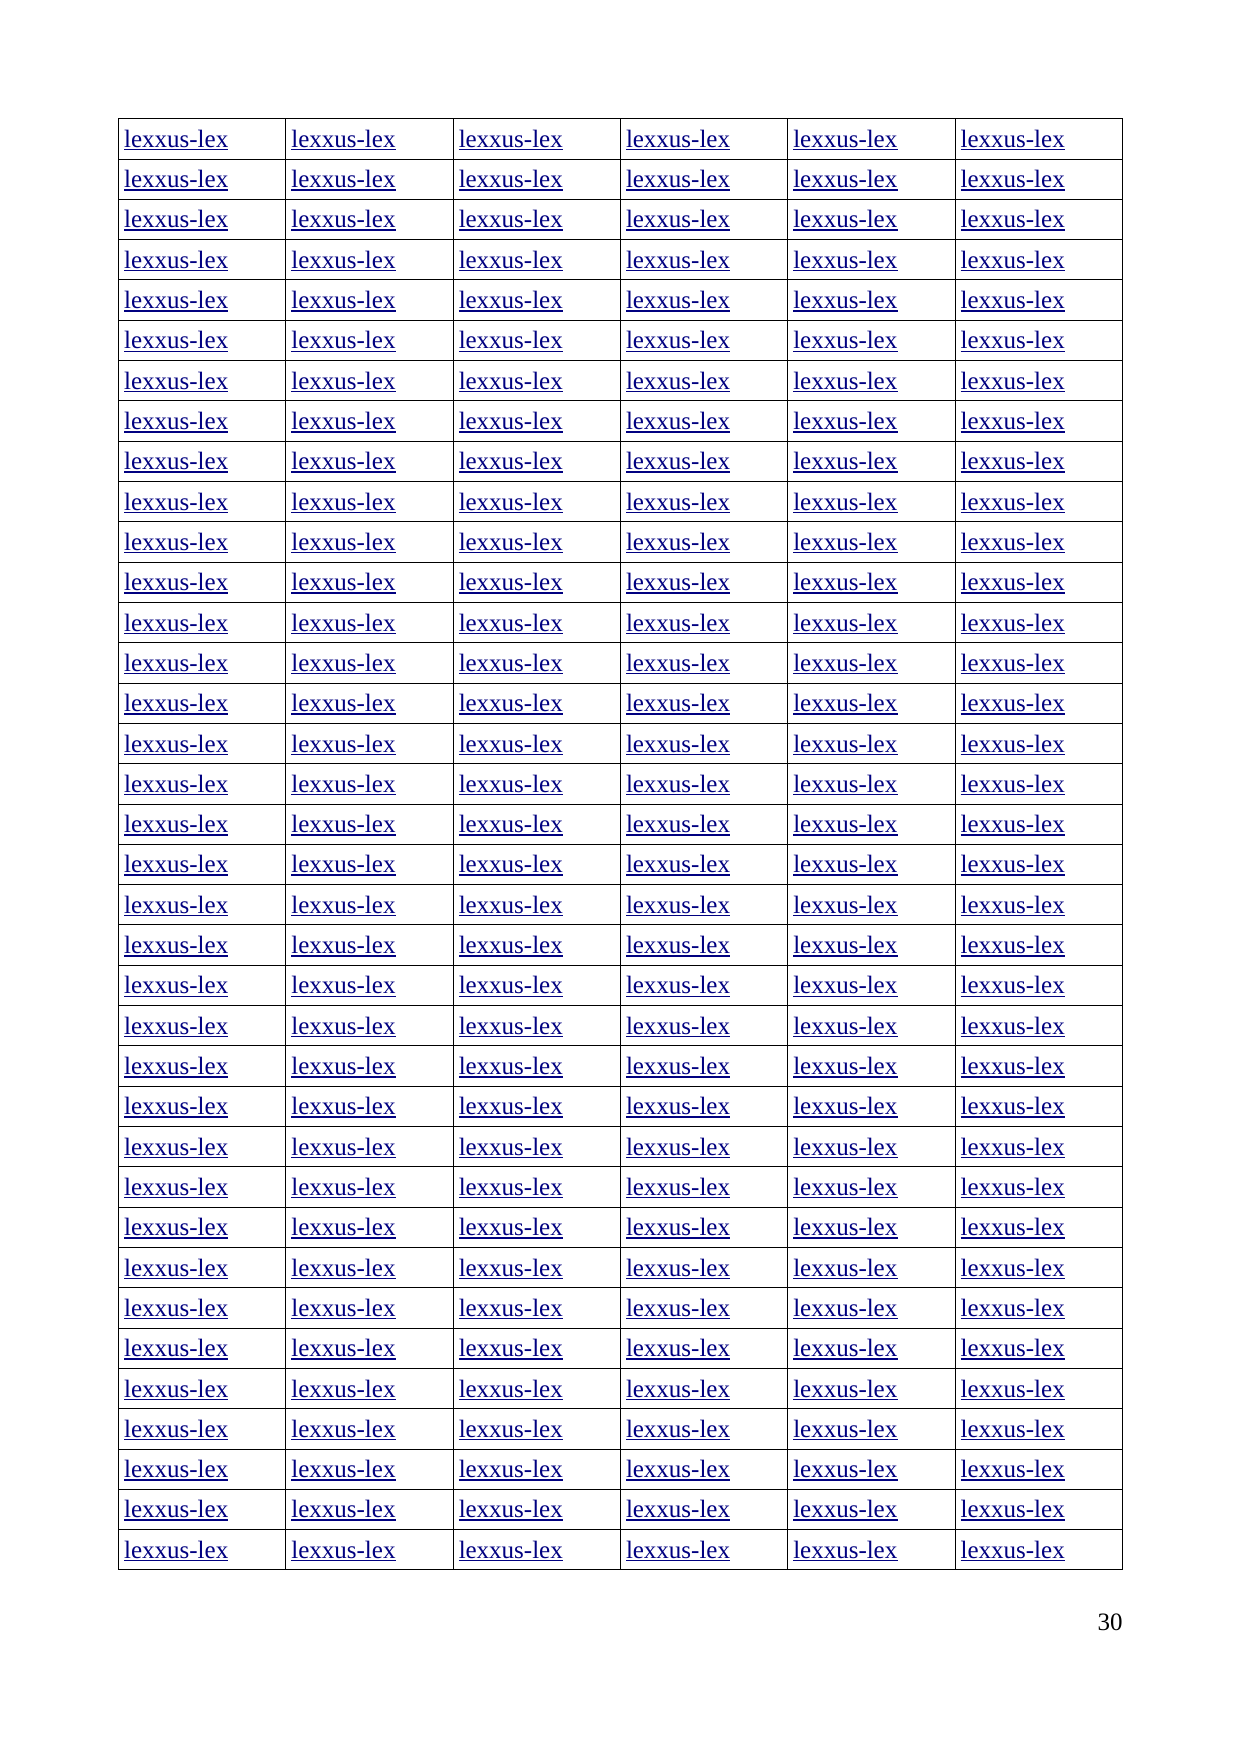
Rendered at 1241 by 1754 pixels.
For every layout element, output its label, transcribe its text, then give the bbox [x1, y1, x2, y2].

table_cell lexxus-lex [119, 1046, 285, 1086]
table_cell lexxus-lex [956, 1167, 1122, 1207]
table_cell lexxus-lex [956, 1087, 1122, 1126]
table_cell lexxus-lex [454, 1450, 620, 1489]
table_cell lexxus-lex [956, 563, 1122, 602]
table_cell lexxus-lex [956, 1530, 1122, 1569]
table_cell lexxus-lex [119, 563, 285, 602]
table_cell lexxus-lex [956, 321, 1122, 360]
table_cell lexxus-lex [286, 563, 453, 602]
table_cell lexxus-lex [956, 603, 1122, 642]
table_cell lexxus-lex [621, 401, 787, 441]
table_cell lexxus-lex [286, 724, 453, 763]
table_cell lexxus-lex [119, 603, 285, 642]
table_cell lexxus-lex [621, 643, 787, 682]
table_cell lexxus-lex [956, 442, 1122, 481]
table_cell lexxus-lex [621, 925, 787, 965]
table_cell lexxus-lex [454, 482, 620, 521]
table_cell lexxus-lex [286, 1208, 453, 1247]
table_cell lexxus-lex [119, 1369, 285, 1408]
table_cell lexxus-lex [788, 684, 955, 723]
table_cell lexxus-lex [286, 1288, 453, 1327]
table_cell lexxus-lex [621, 1450, 787, 1489]
table_cell lexxus-lex [956, 401, 1122, 441]
table_cell lexxus-lex [286, 845, 453, 884]
table_cell lexxus-lex [286, 1087, 453, 1126]
table_cell lexxus-lex [286, 1167, 453, 1207]
table_cell lexxus-lex [621, 603, 787, 642]
table_cell lexxus-lex [286, 1006, 453, 1045]
table_cell lexxus-lex [621, 321, 787, 360]
table_cell lexxus-lex [286, 1248, 453, 1287]
table_cell lexxus-lex [286, 925, 453, 965]
table_cell lexxus-lex [454, 603, 620, 642]
table_cell lexxus-lex [286, 1530, 453, 1569]
table_cell lexxus-lex [956, 966, 1122, 1005]
table_cell lexxus-lex [454, 1530, 620, 1569]
table_cell lexxus-lex [286, 885, 453, 924]
table_cell lexxus-lex [788, 401, 955, 441]
table_cell lexxus-lex [454, 966, 620, 1005]
table_cell lexxus-lex [286, 764, 453, 803]
table_cell lexxus-lex [119, 401, 285, 441]
table_cell lexxus-lex [286, 442, 453, 481]
table_cell lexxus-lex [454, 805, 620, 844]
table_cell lexxus-lex [286, 240, 453, 279]
table_cell lexxus-lex [788, 321, 955, 360]
table_cell lexxus-lex [286, 1409, 453, 1448]
table_cell lexxus-lex [286, 1490, 453, 1529]
table_cell lexxus-lex [119, 764, 285, 803]
table_cell lexxus-lex [286, 160, 453, 199]
table_cell lexxus-lex [454, 1087, 620, 1126]
table_cell lexxus-lex [119, 1409, 285, 1448]
table_cell lexxus-lex [788, 160, 955, 199]
table_cell lexxus-lex [621, 1248, 787, 1287]
table_cell lexxus-lex [621, 1006, 787, 1045]
table_cell lexxus-lex [119, 805, 285, 844]
table_cell lexxus-lex [621, 684, 787, 723]
table_cell lexxus-lex [454, 361, 620, 400]
table_cell lexxus-lex [956, 885, 1122, 924]
table_cell lexxus-lex [454, 1208, 620, 1247]
table_cell lexxus-lex [286, 1369, 453, 1408]
table_cell lexxus-lex [956, 119, 1122, 158]
table_cell lexxus-lex [119, 1127, 285, 1166]
table_cell lexxus-lex [119, 361, 285, 400]
table_cell lexxus-lex [286, 401, 453, 441]
table_cell lexxus-lex [119, 1329, 285, 1368]
table_cell lexxus-lex [621, 1490, 787, 1529]
table_cell lexxus-lex [454, 280, 620, 320]
table_cell lexxus-lex [788, 1087, 955, 1126]
table_cell lexxus-lex [119, 200, 285, 239]
table_cell lexxus-lex [286, 1046, 453, 1086]
table_cell lexxus-lex [454, 1329, 620, 1368]
table_cell lexxus-lex [454, 1369, 620, 1408]
table_cell lexxus-lex [454, 764, 620, 803]
table_cell lexxus-lex [788, 603, 955, 642]
table_cell lexxus-lex [621, 1208, 787, 1247]
table_cell lexxus-lex [621, 240, 787, 279]
table_cell lexxus-lex [119, 1288, 285, 1327]
table_cell lexxus-lex [956, 1369, 1122, 1408]
table_cell lexxus-lex [119, 925, 285, 965]
table_cell lexxus-lex [454, 401, 620, 441]
table_cell lexxus-lex [454, 160, 620, 199]
table_cell lexxus-lex [956, 764, 1122, 803]
table_cell lexxus-lex [956, 1127, 1122, 1166]
table_cell lexxus-lex [956, 1208, 1122, 1247]
table_cell lexxus-lex [956, 160, 1122, 199]
table_cell lexxus-lex [788, 563, 955, 602]
table_cell lexxus-lex [454, 563, 620, 602]
table_cell lexxus-lex [956, 643, 1122, 682]
table_cell lexxus-lex [956, 1490, 1122, 1529]
table_cell lexxus-lex [788, 643, 955, 682]
table_cell lexxus-lex [286, 1450, 453, 1489]
table_cell lexxus-lex [454, 1127, 620, 1166]
table_cell lexxus-lex [119, 280, 285, 320]
table_cell lexxus-lex [454, 1490, 620, 1529]
table_cell lexxus-lex [621, 1127, 787, 1166]
table_cell lexxus-lex [119, 1167, 285, 1207]
table_cell lexxus-lex [956, 1288, 1122, 1327]
table_cell lexxus-lex [788, 1006, 955, 1045]
table_cell lexxus-lex [788, 1127, 955, 1166]
table_cell lexxus-lex [454, 925, 620, 965]
table_cell lexxus-lex [956, 280, 1122, 320]
table_cell lexxus-lex [454, 1248, 620, 1287]
table_cell lexxus-lex [788, 119, 955, 158]
table_cell lexxus-lex [119, 845, 285, 884]
table_cell lexxus-lex [621, 482, 787, 521]
table_cell lexxus-lex [788, 1046, 955, 1086]
table_cell lexxus-lex [956, 1329, 1122, 1368]
table_cell lexxus-lex [286, 1329, 453, 1368]
table_cell lexxus-lex [788, 1490, 955, 1529]
table_cell lexxus-lex [788, 1248, 955, 1287]
table_cell lexxus-lex [286, 684, 453, 723]
table_cell lexxus-lex [119, 240, 285, 279]
table_cell lexxus-lex [788, 1530, 955, 1569]
table_cell lexxus-lex [621, 764, 787, 803]
table_cell lexxus-lex [956, 200, 1122, 239]
table_cell lexxus-lex [119, 442, 285, 481]
table_cell lexxus-lex [956, 845, 1122, 884]
table_cell lexxus-lex [119, 724, 285, 763]
table_cell lexxus-lex [119, 966, 285, 1005]
table_cell lexxus-lex [956, 1006, 1122, 1045]
table_cell lexxus-lex [788, 885, 955, 924]
table_cell lexxus-lex [454, 321, 620, 360]
table_cell lexxus-lex [621, 119, 787, 158]
table_cell lexxus-lex [119, 1006, 285, 1045]
table_cell lexxus-lex [119, 885, 285, 924]
table_cell lexxus-lex [119, 1450, 285, 1489]
table_cell lexxus-lex [119, 482, 285, 521]
table_cell lexxus-lex [286, 361, 453, 400]
table_cell lexxus-lex [788, 200, 955, 239]
table_cell lexxus-lex [788, 966, 955, 1005]
table_cell lexxus-lex [286, 805, 453, 844]
table_cell lexxus-lex [788, 1167, 955, 1207]
table_cell lexxus-lex [956, 925, 1122, 965]
table_cell lexxus-lex [119, 643, 285, 682]
table_cell lexxus-lex [621, 1409, 787, 1448]
table_cell lexxus-lex [956, 482, 1122, 521]
table_cell lexxus-lex [788, 1409, 955, 1448]
table_cell lexxus-lex [119, 1248, 285, 1287]
table_cell lexxus-lex [621, 280, 787, 320]
table_cell lexxus-lex [788, 805, 955, 844]
table_cell lexxus-lex [286, 966, 453, 1005]
table_cell lexxus-lex [621, 845, 787, 884]
table_cell lexxus-lex [454, 643, 620, 682]
table_cell lexxus-lex [454, 240, 620, 279]
table_cell lexxus-lex [621, 522, 787, 562]
table_cell lexxus-lex [788, 280, 955, 320]
table_cell lexxus-lex [286, 200, 453, 239]
table_cell lexxus-lex [621, 966, 787, 1005]
table_cell lexxus-lex [956, 724, 1122, 763]
table_cell lexxus-lex [788, 1450, 955, 1489]
table_cell lexxus-lex [788, 1288, 955, 1327]
table_cell lexxus-lex [454, 1006, 620, 1045]
table_cell lexxus-lex [621, 563, 787, 602]
table_cell lexxus-lex [454, 885, 620, 924]
table_cell lexxus-lex [788, 361, 955, 400]
table_cell lexxus-lex [788, 482, 955, 521]
table_cell lexxus-lex [119, 1490, 285, 1529]
table_cell lexxus-lex [454, 1409, 620, 1448]
table_cell lexxus-lex [788, 925, 955, 965]
table_cell lexxus-lex [454, 1046, 620, 1086]
table_cell lexxus-lex [788, 240, 955, 279]
table_cell lexxus-lex [956, 1248, 1122, 1287]
table_cell lexxus-lex [454, 119, 620, 158]
table_cell lexxus-lex [621, 1329, 787, 1368]
table_cell lexxus-lex [621, 1530, 787, 1569]
table_cell lexxus-lex [454, 522, 620, 562]
table_cell lexxus-lex [956, 240, 1122, 279]
table_cell lexxus-lex [286, 1127, 453, 1166]
table_cell lexxus-lex [454, 724, 620, 763]
table_cell lexxus-lex [956, 361, 1122, 400]
table_cell lexxus-lex [621, 200, 787, 239]
table_cell lexxus-lex [621, 805, 787, 844]
table_cell lexxus-lex [788, 1208, 955, 1247]
table_cell lexxus-lex [119, 1087, 285, 1126]
table_cell lexxus-lex [956, 522, 1122, 562]
table_cell lexxus-lex [788, 845, 955, 884]
table_cell lexxus-lex [956, 1450, 1122, 1489]
table_cell lexxus-lex [788, 1369, 955, 1408]
table_cell lexxus-lex [119, 160, 285, 199]
table_cell lexxus-lex [956, 1046, 1122, 1086]
table_cell lexxus-lex [454, 845, 620, 884]
table_cell lexxus-lex [454, 1288, 620, 1327]
table_cell lexxus-lex [621, 885, 787, 924]
table_cell lexxus-lex [621, 1087, 787, 1126]
table_cell lexxus-lex [621, 361, 787, 400]
table_cell lexxus-lex [286, 522, 453, 562]
table_cell lexxus-lex [621, 442, 787, 481]
table_cell lexxus-lex [621, 1369, 787, 1408]
table_cell lexxus-lex [788, 522, 955, 562]
table_cell lexxus-lex [286, 603, 453, 642]
table_cell lexxus-lex [956, 684, 1122, 723]
table_cell lexxus-lex [119, 1530, 285, 1569]
table_cell lexxus-lex [621, 724, 787, 763]
table_cell lexxus-lex [788, 764, 955, 803]
table_cell lexxus-lex [956, 805, 1122, 844]
table_cell lexxus-lex [788, 724, 955, 763]
table_cell lexxus-lex [454, 684, 620, 723]
table_cell lexxus-lex [286, 643, 453, 682]
table_cell lexxus-lex [286, 321, 453, 360]
table_cell lexxus-lex [119, 119, 285, 158]
table_cell lexxus-lex [454, 442, 620, 481]
table_cell lexxus-lex [286, 119, 453, 158]
table_cell lexxus-lex [788, 442, 955, 481]
table_cell lexxus-lex [119, 522, 285, 562]
table_cell lexxus-lex [119, 321, 285, 360]
table_cell lexxus-lex [788, 1329, 955, 1368]
table_cell lexxus-lex [454, 200, 620, 239]
table_cell lexxus-lex [621, 1167, 787, 1207]
table_cell lexxus-lex [119, 1208, 285, 1247]
table_cell lexxus-lex [454, 1167, 620, 1207]
table_cell lexxus-lex [621, 1288, 787, 1327]
table_cell lexxus-lex [621, 160, 787, 199]
table_cell lexxus-lex [621, 1046, 787, 1086]
table_cell lexxus-lex [956, 1409, 1122, 1448]
table_cell lexxus-lex [286, 280, 453, 320]
table_cell lexxus-lex [286, 482, 453, 521]
table_cell lexxus-lex [119, 684, 285, 723]
